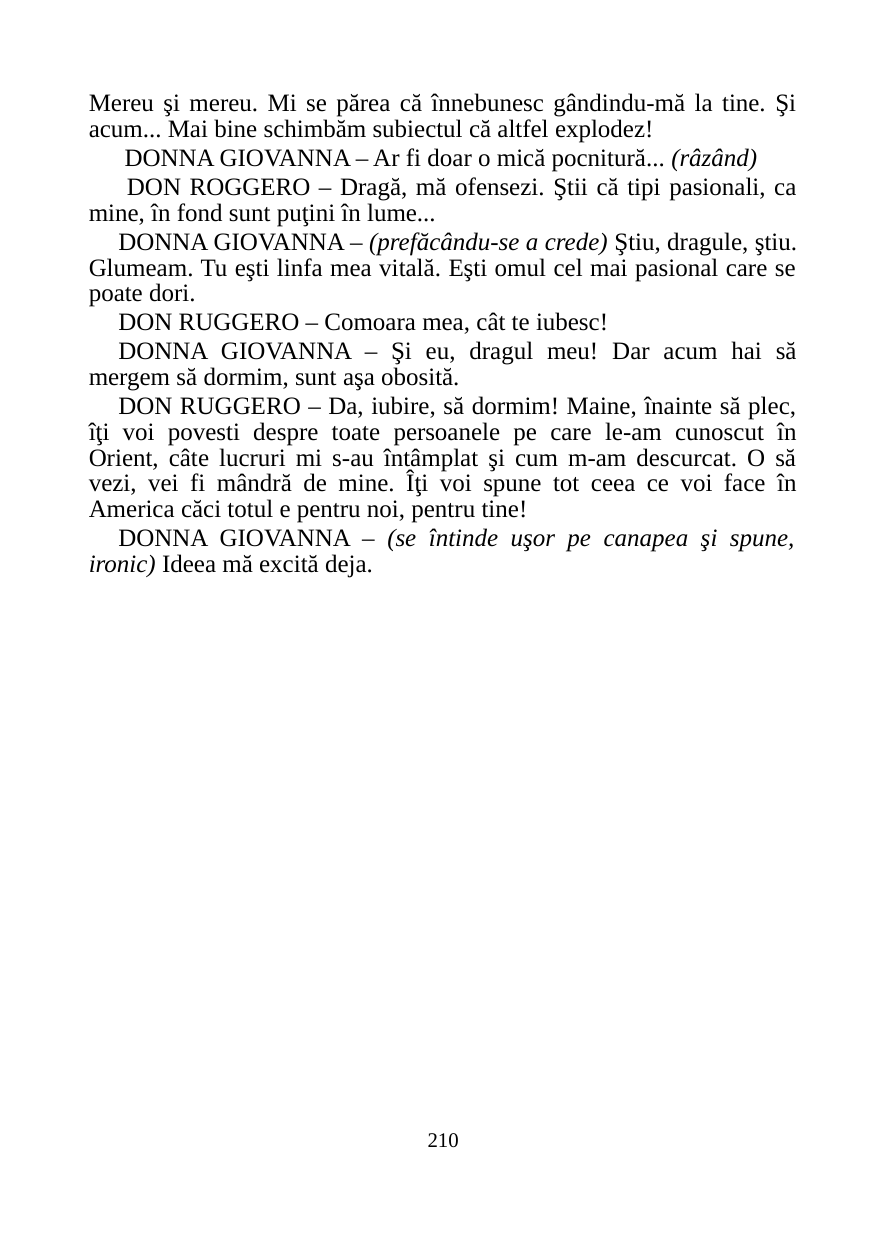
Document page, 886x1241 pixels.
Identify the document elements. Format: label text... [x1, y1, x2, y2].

text DON RUGGERO – Da, iubire, să dormim! Maine, înainte să plec, îţi voi povesti despre toate persoanele pe care le-am cunoscut în Orient, câte lucruri mi s-au întâmplat şi cum m-am descurcat. O să vezi, vei fi mândră de mine. Îţi voi spune tot ceea ce voi face în America căci totul e pentru noi, pentru tine! [88, 391, 797, 523]
text DONNA GIOVANNA – Şi eu, dragul meu! Dar acum hai să mergem să dormim, sunt aşa obosită. [88, 336, 797, 391]
text DON ROGGERO – Dragă, mă ofensezi. Ştii că tipi pasionali, ca mine, în fond sunt puţini în lume... [88, 172, 797, 227]
text DONNA GIOVANNA – (prefăcându-se a crede) Ştiu, dragule, ştiu. Glumeam. Tu eşti linfa mea vitală. Eşti omul cel mai pasional care se poate dori. [88, 227, 797, 307]
text DONNA GIOVANNA – (se întinde uşor pe canapea şi spune, ironic) Ideea mă excită deja. [88, 523, 797, 578]
text Mereu şi mereu. Mi se părea că înnebunesc gândindu-mă la tine. Şi acum... Mai bine schimbăm subiectul că altfel explodez! [88, 88, 797, 143]
text DONNA GIOVANNA – Ar fi doar o mică pocnitură... (râzând) [88, 143, 797, 172]
text DON RUGGERO – Comoara mea, cât te iubesc! [88, 307, 797, 336]
